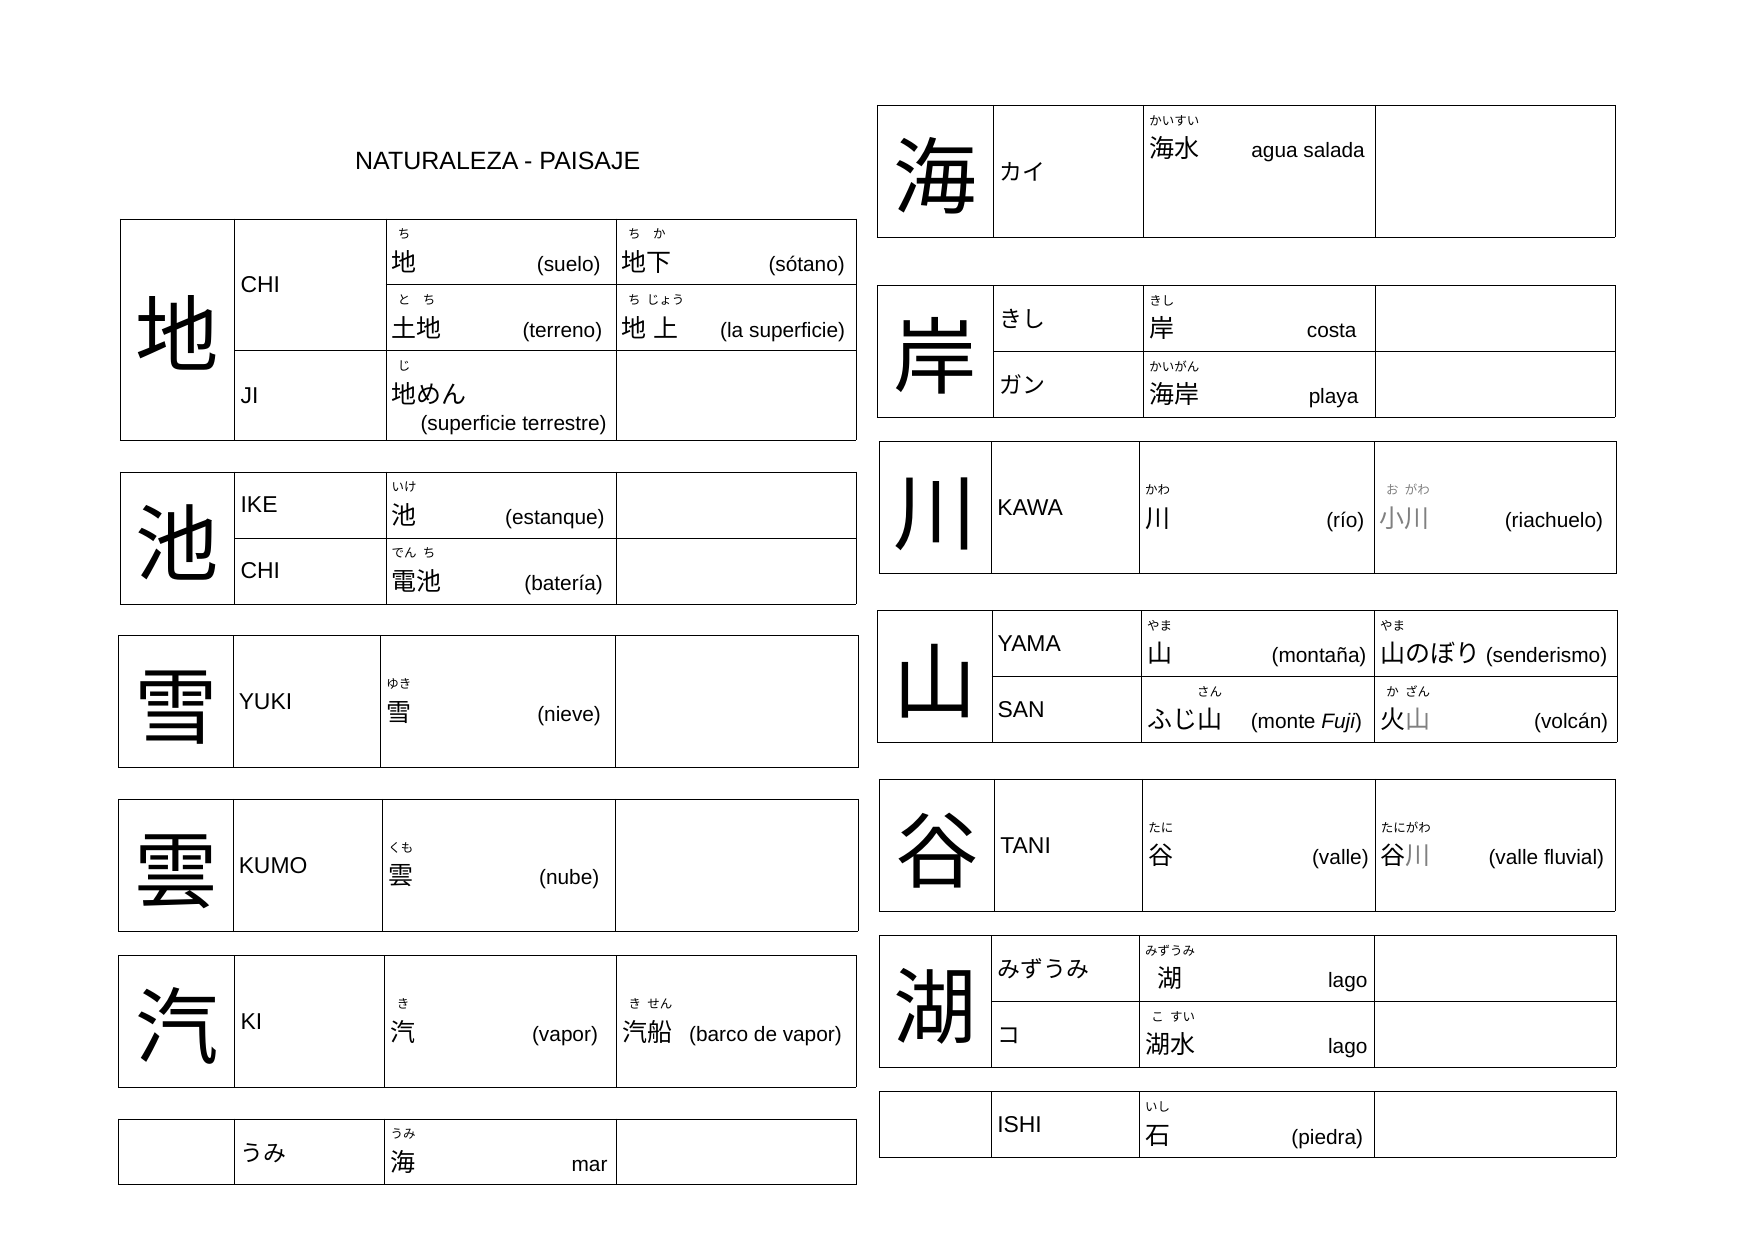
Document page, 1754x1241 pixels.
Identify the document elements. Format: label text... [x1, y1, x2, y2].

table_cell 湖こ水すい lago [1140, 1002, 1374, 1067]
table_header うみ [235, 1120, 384, 1184]
table_header 雲くも (nube) [383, 800, 615, 931]
table_cell ふじ山さん (monte Fuji) [1142, 677, 1374, 742]
table_header 山 [878, 611, 992, 742]
table_header 山やま (montaña) [1142, 611, 1374, 676]
table_header 池いけ (estanque) [387, 473, 616, 537]
table_cell 地じめん (superficie terrestre) [387, 351, 616, 440]
table_cell [1376, 352, 1615, 417]
table_header [617, 1120, 856, 1184]
table_header 雪ゆき (nieve) [381, 636, 615, 767]
table_cell CHI [235, 539, 386, 604]
table_header 雲 [119, 800, 233, 931]
table_cell [1375, 1002, 1616, 1067]
table_header 地ち (suelo) [387, 220, 616, 284]
table_header 岸 [878, 286, 993, 417]
table_header 海 [878, 106, 993, 237]
table_header KUMO [234, 800, 382, 931]
table_cell [617, 351, 856, 440]
table_header ISHI [992, 1092, 1139, 1157]
table_cell ガン [994, 352, 1143, 417]
table_cell SAN [993, 677, 1141, 742]
table_header 山やまのぼり (senderismo) [1375, 611, 1617, 676]
table_header 汽き船せん (barco de vapor) [617, 956, 856, 1087]
table_header 谷たに (valle) [1143, 780, 1375, 911]
table_header YAMA [993, 611, 1141, 676]
table_header IKE [235, 473, 386, 537]
table_header 地ち下か (sótano) [617, 220, 856, 284]
table_header 岸きし costa [1144, 286, 1375, 351]
table_header 海うみ mar [385, 1120, 616, 1184]
table_cell 地ち上じょう (la superficie) [617, 285, 856, 350]
table_header 雪 [119, 636, 233, 767]
table_header [616, 636, 858, 767]
table_header [119, 1120, 234, 1184]
table_cell [617, 539, 856, 604]
table_header 湖 [880, 936, 991, 1067]
table_header 谷たに川がわ (valle fluvial) [1376, 780, 1615, 911]
table_header TANI [995, 780, 1142, 911]
table_header 川かわ (río) [1140, 442, 1374, 573]
table_header [1375, 1092, 1616, 1157]
table_header CHI [235, 220, 386, 350]
table_header [617, 473, 856, 537]
table_header [1376, 286, 1615, 351]
table_header 谷 [880, 780, 994, 911]
table_header 川 [880, 442, 991, 573]
table_header [1375, 936, 1616, 1001]
table_header みずうみ [992, 936, 1139, 1001]
table_cell 海かい岸がん playa [1144, 352, 1375, 417]
table_header [880, 1092, 991, 1157]
text NATURALEZA - PAISAJE [118, 146, 877, 175]
table_cell JI [235, 351, 386, 440]
table_header 湖みずうみ lago [1140, 936, 1374, 1001]
table_header YUKI [234, 636, 380, 767]
table_header きし [994, 286, 1143, 351]
table_header 地 [121, 220, 234, 440]
table_header 汽 [119, 956, 234, 1087]
table_cell 電でん池ち (batería) [387, 539, 616, 604]
table_cell 土と地ち (terreno) [387, 285, 616, 350]
table_header KAWA [992, 442, 1139, 573]
table_cell 海かい水すい agua salada [1144, 106, 1375, 237]
table_header 石いし (piedra) [1140, 1092, 1374, 1157]
table_header 汽き (vapor) [385, 956, 616, 1087]
table_header 小お川がわ (riachuelo) [1375, 442, 1616, 573]
table_cell コ [992, 1002, 1139, 1067]
table_header [616, 800, 858, 931]
table_header KI [235, 956, 384, 1087]
table_header 池 [121, 473, 234, 604]
table_cell 火か山ざん (volcán) [1375, 677, 1617, 742]
table_cell [1376, 106, 1615, 237]
table_cell カイ [994, 106, 1143, 237]
